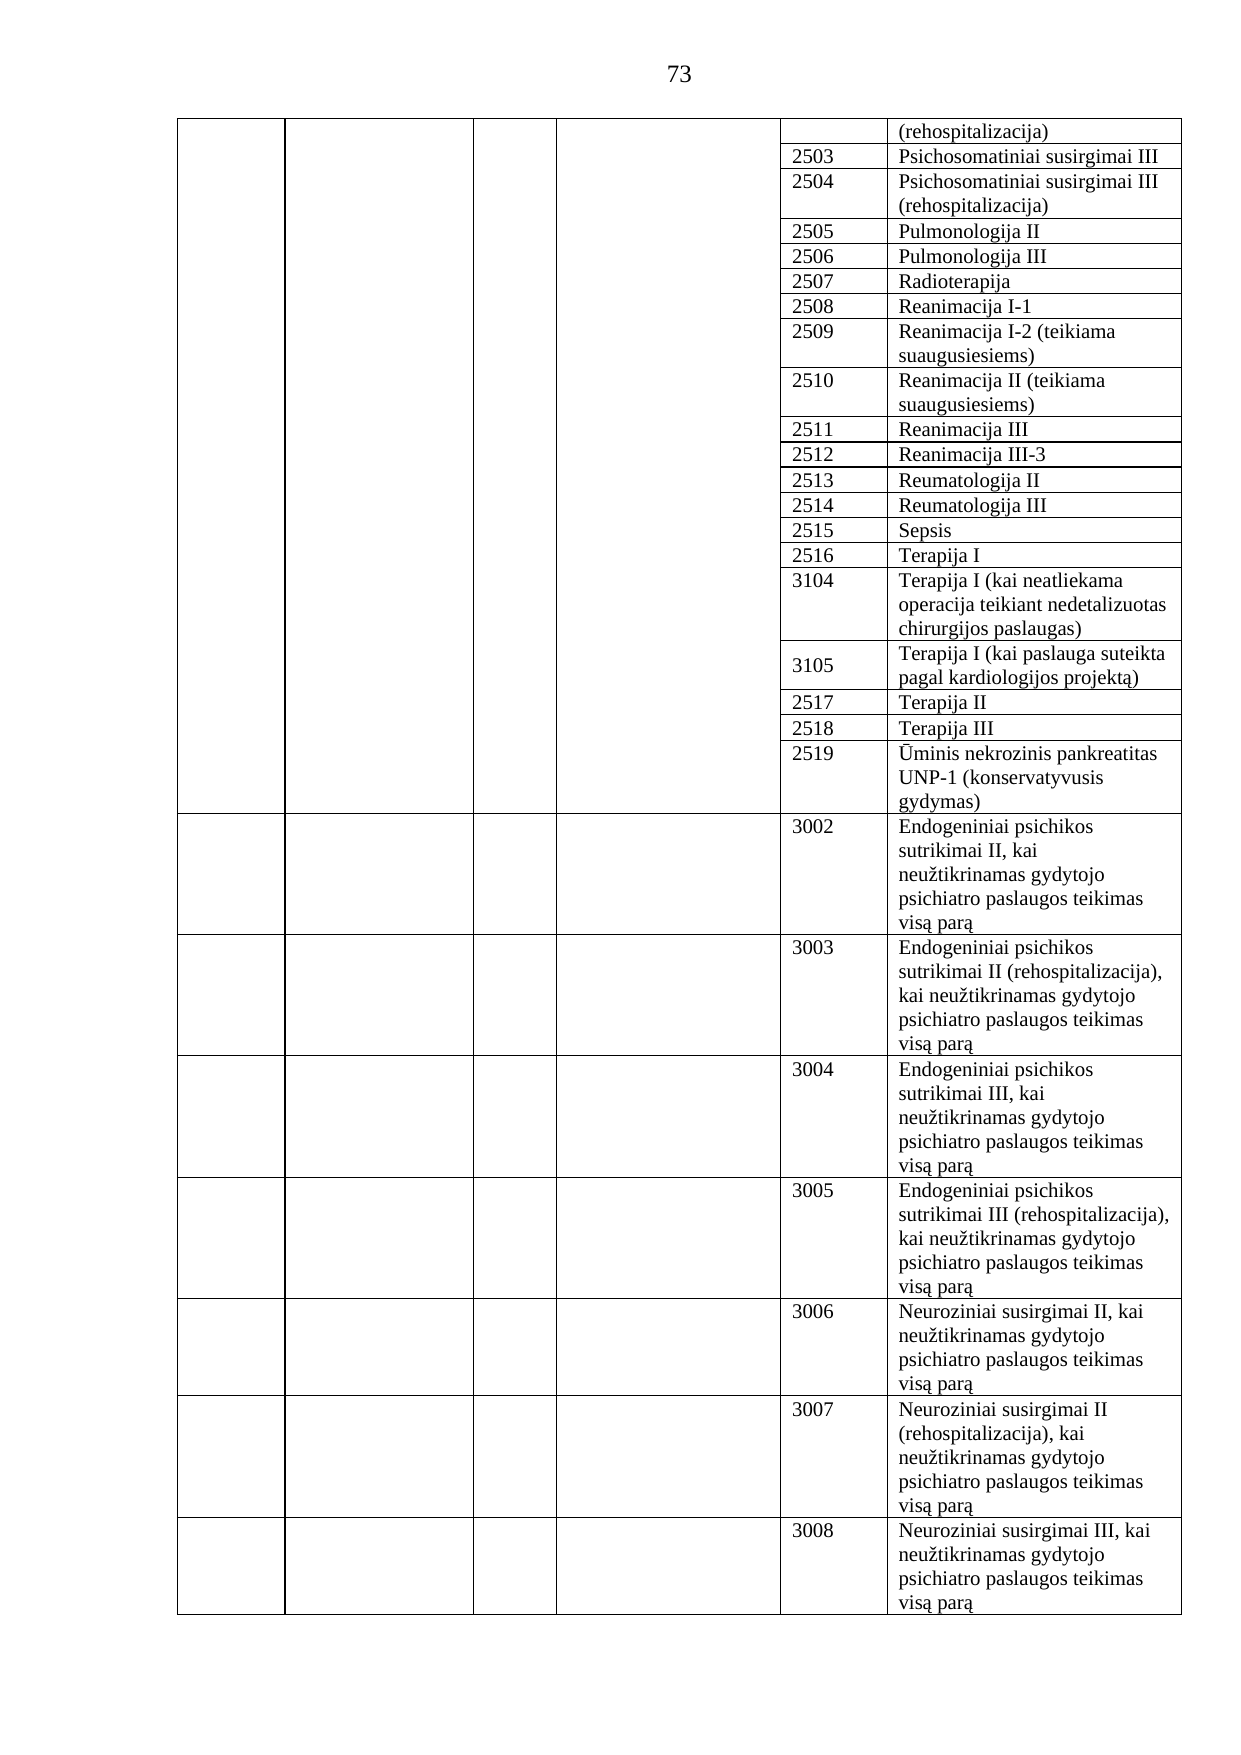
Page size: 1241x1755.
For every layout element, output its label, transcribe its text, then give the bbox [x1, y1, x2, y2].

table_cell [286, 119, 473, 813]
table_cell 2512 [781, 443, 887, 466]
table_cell Endogeniniai psichikos sutrikimai II (rehospitalizacija), kai neužtikrinamas gydytojo psichiatro paslaugos teikimas visą parą [888, 935, 1181, 1055]
table_cell Terapija I (kai paslauga suteikta pagal kardiologijos projektą) [888, 641, 1181, 689]
table_cell [178, 1518, 284, 1614]
table_cell [474, 814, 556, 934]
table_cell 3104 [781, 568, 887, 640]
table_cell [474, 1299, 556, 1395]
table_cell [557, 1299, 780, 1395]
table_cell Reanimacija III [888, 417, 1181, 441]
table_cell 2514 [781, 493, 887, 517]
table_cell [178, 935, 284, 1055]
table_cell [286, 1056, 473, 1177]
table_cell [474, 935, 556, 1055]
table_cell Reanimacija III-3 [888, 443, 1181, 466]
table_cell 2510 [781, 368, 887, 416]
table_cell 2505 [781, 219, 887, 243]
table_cell 2503 [781, 144, 887, 168]
table_cell 2513 [781, 468, 887, 492]
table_cell 3004 [781, 1056, 887, 1177]
table_cell [178, 1178, 284, 1298]
table_cell 2516 [781, 543, 887, 567]
table_cell [178, 1299, 284, 1395]
table_cell Endogeniniai psichikos sutrikimai II, kai neužtikrinamas gydytojo psichiatro paslaugos teikimas visą parą [888, 814, 1181, 934]
table_cell [557, 814, 780, 934]
table_cell Reanimacija I-2 (teikiama suaugusiesiems) [888, 319, 1181, 367]
table_cell [178, 814, 284, 934]
table_cell [178, 1056, 284, 1177]
table_cell Reumatologija II [888, 468, 1181, 492]
table_cell 3007 [781, 1396, 887, 1517]
table_cell 2518 [781, 715, 887, 739]
table_cell Terapija II [888, 690, 1181, 714]
table_cell [557, 935, 780, 1055]
table_cell 2511 [781, 417, 887, 441]
table_cell [474, 1056, 556, 1177]
table_cell [178, 1396, 284, 1517]
table_cell [557, 1396, 780, 1517]
table_cell 2515 [781, 518, 887, 542]
table_cell 3105 [781, 641, 887, 689]
table_cell [474, 1178, 556, 1298]
table_cell (rehospitalizacija) [888, 119, 1181, 143]
table_cell [557, 1056, 780, 1177]
table_cell Radioterapija [888, 269, 1181, 293]
table_cell [286, 1299, 473, 1395]
table_cell Psichosomatiniai susirgimai III (rehospitalizacija) [888, 169, 1181, 217]
table_cell [286, 1518, 473, 1614]
table_cell [557, 1518, 780, 1614]
table_cell 2504 [781, 169, 887, 217]
table_cell Endogeniniai psichikos sutrikimai III (rehospitalizacija), kai neužtikrinamas gydytojo psichiatro paslaugos teikimas visą parą [888, 1178, 1181, 1298]
table_cell 3005 [781, 1178, 887, 1298]
table_cell Reanimacija I-1 [888, 294, 1181, 318]
table_cell 3002 [781, 814, 887, 934]
table_cell [474, 119, 556, 813]
table_cell [178, 119, 284, 813]
table_cell Endogeniniai psichikos sutrikimai III, kai neužtikrinamas gydytojo psichiatro paslaugos teikimas visą parą [888, 1056, 1181, 1177]
table_cell [286, 935, 473, 1055]
table_cell Neuroziniai susirgimai III, kai neužtikrinamas gydytojo psichiatro paslaugos teikimas visą parą [888, 1518, 1181, 1614]
table_cell 3006 [781, 1299, 887, 1395]
table_cell Pulmonologija III [888, 244, 1181, 268]
table_cell Neuroziniai susirgimai II (rehospitalizacija), kai neužtikrinamas gydytojo psichiatro paslaugos teikimas visą parą [888, 1396, 1181, 1517]
table_cell Terapija I [888, 543, 1181, 567]
table_cell [474, 1396, 556, 1517]
table_cell 2506 [781, 244, 887, 268]
table_cell Neuroziniai susirgimai II, kai neužtikrinamas gydytojo psichiatro paslaugos teikimas visą parą [888, 1299, 1181, 1395]
table_cell [557, 1178, 780, 1298]
table_cell 2507 [781, 269, 887, 293]
table_cell 2508 [781, 294, 887, 318]
table_cell 2519 [781, 741, 887, 813]
table_cell Reumatologija III [888, 493, 1181, 517]
table_cell [557, 119, 780, 813]
table_cell 3008 [781, 1518, 887, 1614]
table_cell Pulmonologija II [888, 219, 1181, 243]
table_cell [286, 1396, 473, 1517]
table_cell [286, 1178, 473, 1298]
table_cell 2517 [781, 690, 887, 714]
table_cell Psichosomatiniai susirgimai III [888, 144, 1181, 168]
table_cell Terapija III [888, 715, 1181, 739]
table_cell Reanimacija II (teikiama suaugusiesiems) [888, 368, 1181, 416]
table_cell 3003 [781, 935, 887, 1055]
table_cell Sepsis [888, 518, 1181, 542]
table_cell [474, 1518, 556, 1614]
table_cell Terapija I (kai neatliekama operacija teikiant nedetalizuotas chirurgijos paslaugas) [888, 568, 1181, 640]
table_cell Ūminis nekrozinis pankreatitas UNP-1 (konservatyvusis gydymas) [888, 741, 1181, 813]
table_cell [781, 119, 887, 143]
table_cell 2509 [781, 319, 887, 367]
table_cell [286, 814, 473, 934]
